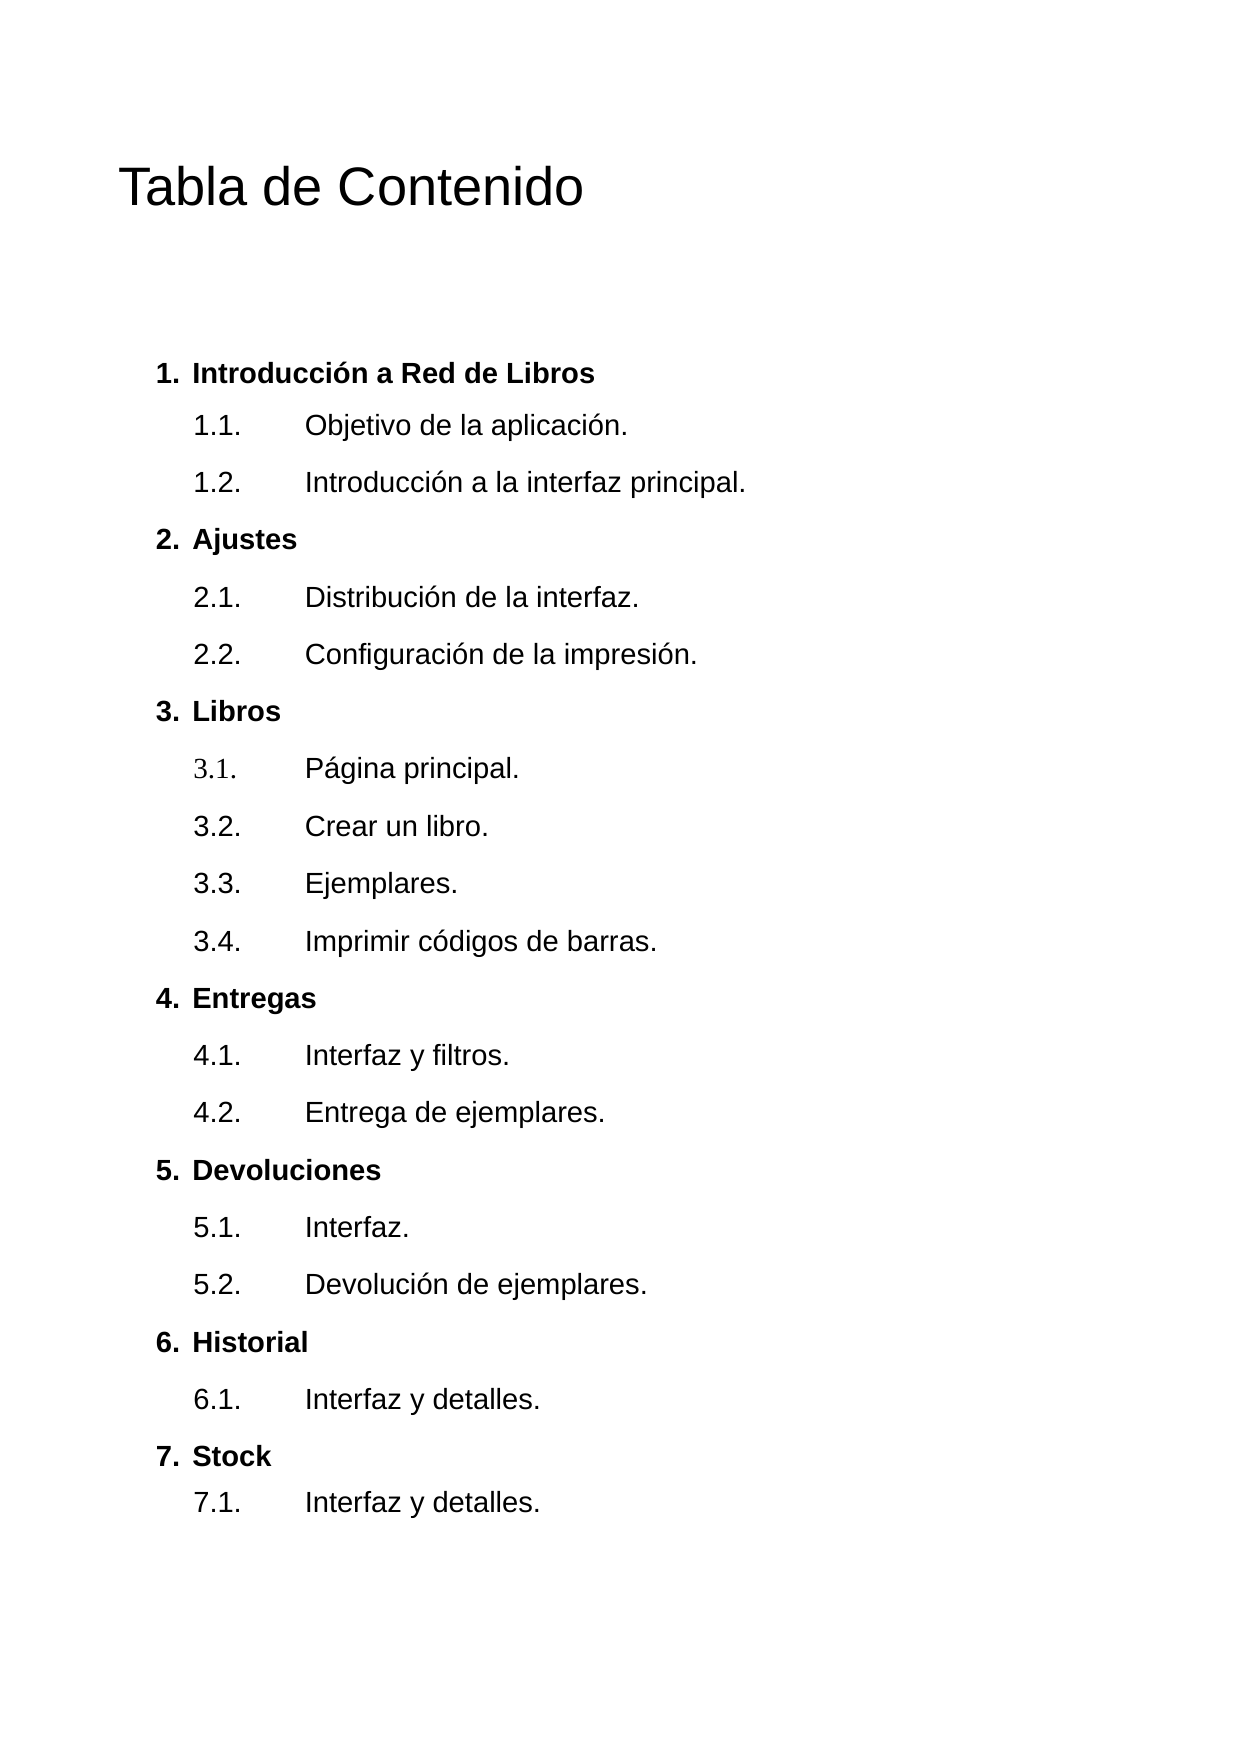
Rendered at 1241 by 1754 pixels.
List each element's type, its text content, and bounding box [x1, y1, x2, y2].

list Crear un libro. [193, 809, 1122, 842]
list Devolución de ejemplares. [193, 1267, 1122, 1301]
text Tabla de Contenido [118, 154, 1122, 216]
list Introducción a la interfaz principal. [193, 465, 1122, 499]
list Página principal. [193, 752, 1122, 785]
list Devoluciones [156, 1153, 1122, 1186]
list Objetivo de la aplicación. [193, 408, 1122, 441]
list Ajustes [156, 522, 1122, 556]
list Interfaz y detalles. [193, 1382, 1122, 1415]
list Entregas [156, 981, 1122, 1014]
list Configuración de la impresión. [193, 637, 1122, 671]
list Introducción a Red de Libros [156, 356, 1122, 390]
list Libros [156, 694, 1122, 728]
list Entrega de ejemplares. [193, 1095, 1122, 1129]
list Ejemplares. [193, 866, 1122, 900]
list Interfaz y filtros. [193, 1038, 1122, 1072]
list Distribución de la interfaz. [193, 580, 1122, 613]
list Interfaz y detalles. [193, 1484, 1122, 1518]
list Stock [156, 1439, 1122, 1473]
list Imprimir códigos de barras. [193, 923, 1122, 957]
list Historial [156, 1324, 1122, 1358]
list Interfaz. [193, 1210, 1122, 1243]
